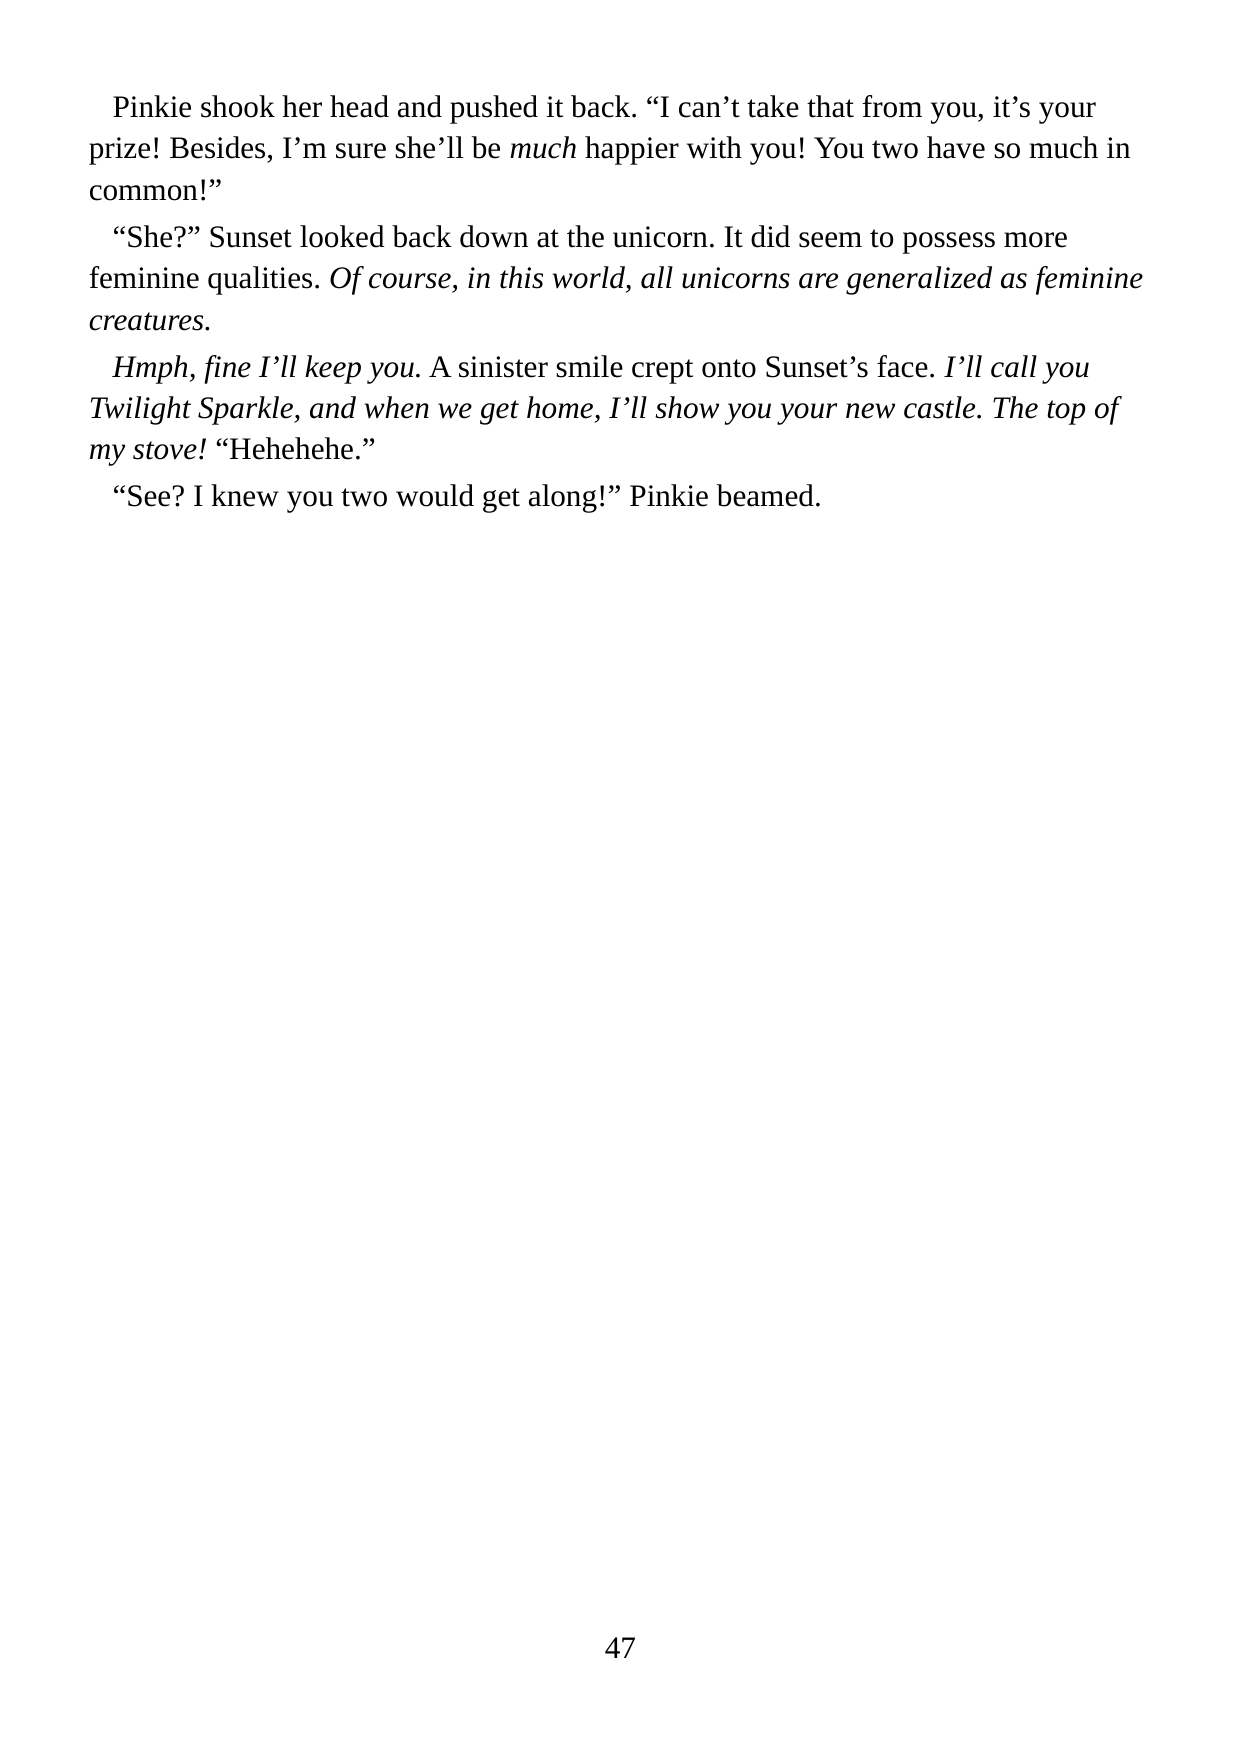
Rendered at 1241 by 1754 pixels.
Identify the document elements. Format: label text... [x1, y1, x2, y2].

text “See? I knew you two would get along!” Pinkie beamed. [88, 478, 1152, 513]
text “She?” Sunset looked back down at the unicorn. It did seem to possess more feminine qualities. Of course, in this world, all unicorns are generalized as feminine creatures. [88, 218, 1152, 337]
text Pinkie shook her head and pushed it back. “I can’t take that from you, it’s your prize! Besides, I’m sure she’ll be much happier with you! You two have so much in common!” [88, 88, 1152, 207]
text Hmph, fine I’ll keep you. A sinister smile crept onto Sunset’s face. I’ll call you Twilight Sparkle, and when we get home, I’ll show you your new castle. The top of my stove! “Hehehehe.” [88, 348, 1152, 466]
